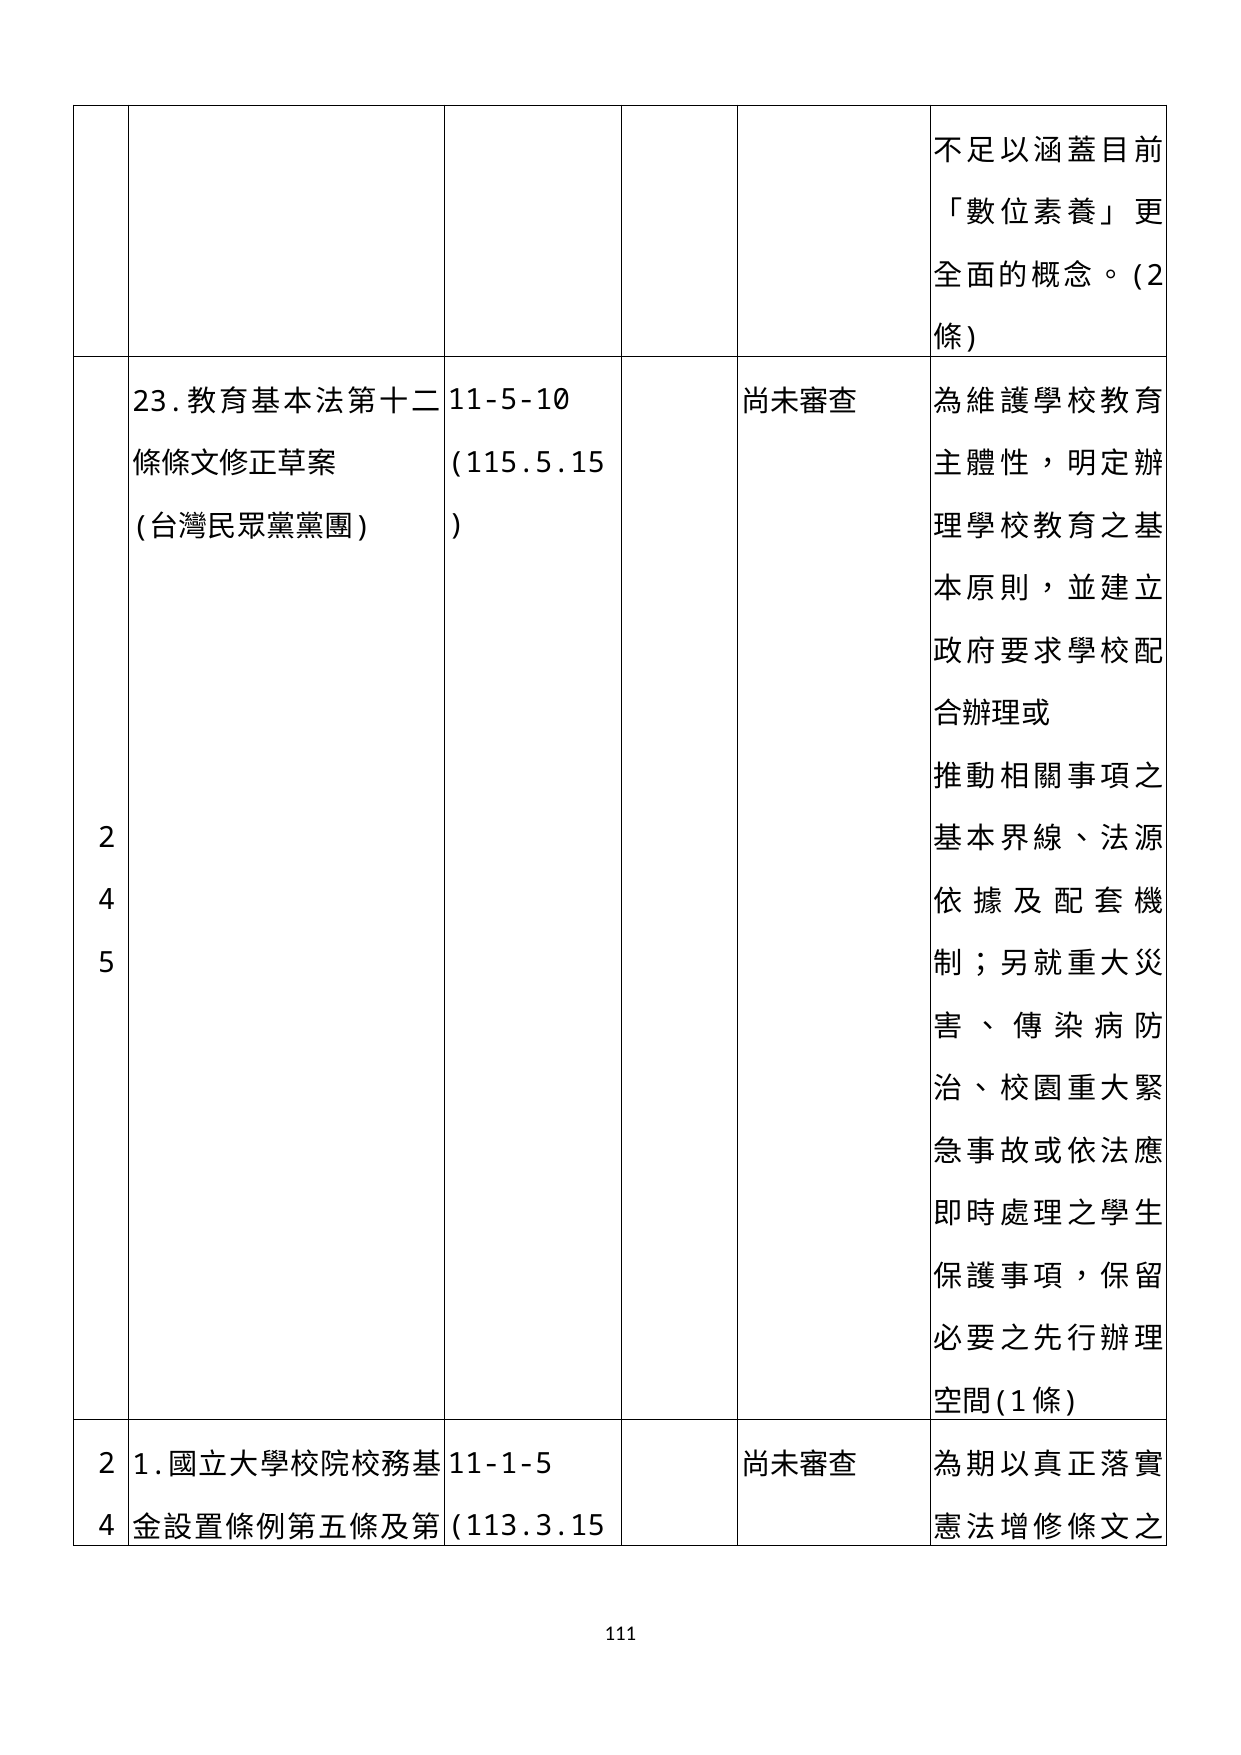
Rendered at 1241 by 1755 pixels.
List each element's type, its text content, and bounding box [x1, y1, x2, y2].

table_cell 尚未審查 [738, 357, 930, 1419]
table_cell [74, 1420, 128, 1545]
table_cell [129, 106, 444, 356]
table_cell [74, 106, 128, 356]
table_cell [74, 357, 128, 1419]
table_cell 11-1-5 (113.3.15 [445, 1420, 621, 1545]
table_cell [622, 357, 737, 1419]
table_cell 1.國立大學校院校務基金設置條例第五條及第 [129, 1420, 444, 1545]
table_cell 尚未審查 [738, 1420, 930, 1545]
table_cell 為維護學校教育主體性，明定辦理學校教育之基本原則，並建立政府要求學校配合辦理或 推動相關事項之基本界線、法源依據及配套機制；另就重大災害、傳染病防治、校園重大緊急事故或依法應即時處理之學生保護事項，保留必要之先行辦理空間(1條) [931, 357, 1166, 1419]
table_cell 為期以真正落實憲法增修條文之 [931, 1420, 1166, 1545]
table_cell [622, 1420, 737, 1545]
table_cell [445, 106, 621, 356]
table_cell 23.教育基本法第十二條條文修正草案 (台灣民眾黨黨團) [129, 357, 444, 1419]
table_cell 不足以涵蓋目前「數位素養」更全面的概念。(2條) [931, 106, 1166, 356]
table_cell 11-5-10 (115.5.15) [445, 357, 621, 1419]
table_cell [738, 106, 930, 356]
table_cell [622, 106, 737, 356]
